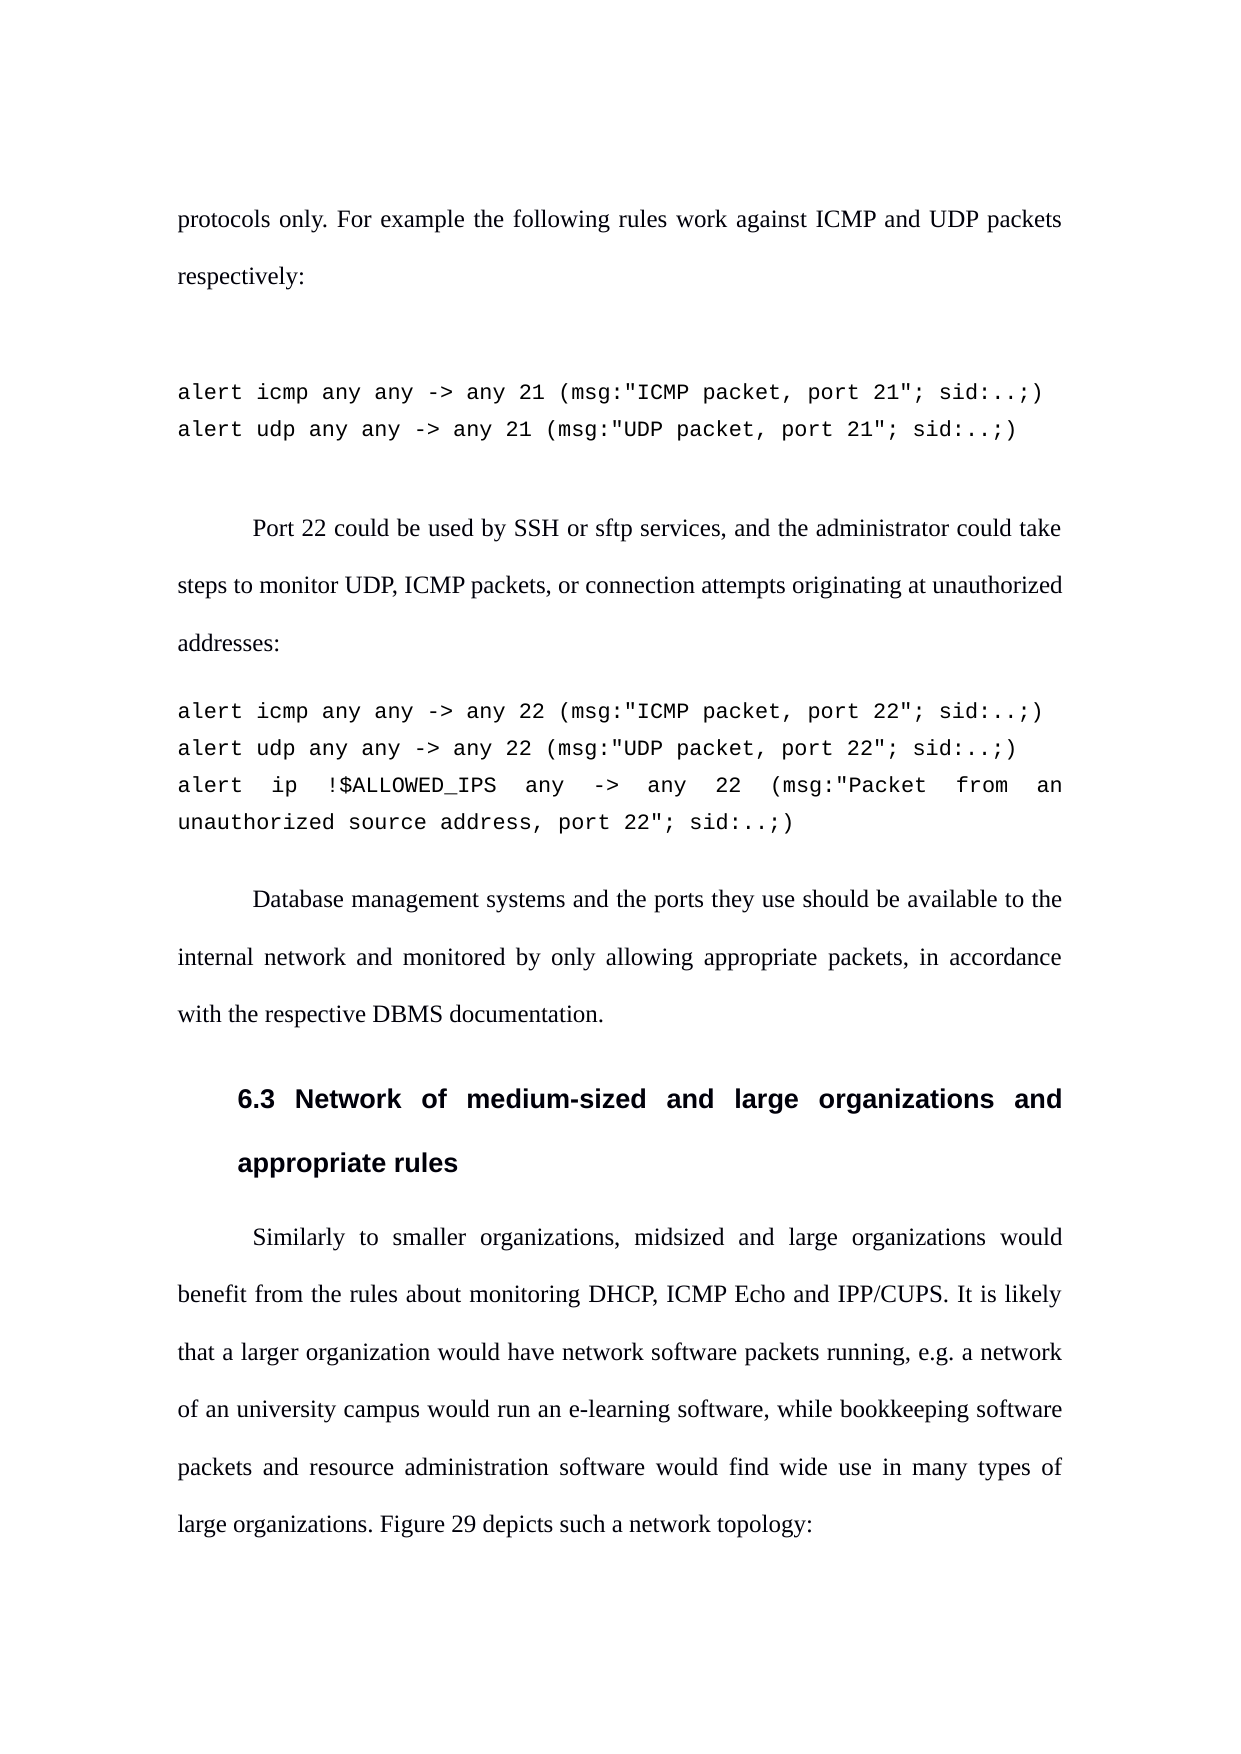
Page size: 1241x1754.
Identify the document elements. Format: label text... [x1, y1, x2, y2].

subtitle 6.3 Network of medium-sized and large organizations and appropriate rules [177, 1077, 1063, 1178]
text Similarly to smaller organizations, midsized and large organizations would benefit from the rules about monitoring DHCP, ICMP Echo and IPP/CUPS. It is likely that a larger organization would have network software packets running, e.g. a network of an university campus would run an e-learning software, while bookkeeping software packets and resource administration software would find wide use in many types of large organizations. Figure 29 depicts such a network topology: [177, 1222, 1063, 1538]
text protocols only. For example the following rules work against ICMP and UDP packets respectively: [177, 204, 1063, 290]
text alert udp any any -> any 21 (msg:"UDP packet, port 21"; sid:..;) [177, 418, 1063, 443]
text alert icmp any any -> any 22 (msg:"ICMP packet, port 22"; sid:..;) [177, 700, 1063, 725]
text alert ip !$ALLOWED_IPS any -> any 22 (msg:"Packet from an unauthorized source address, port 22"; sid:..;) [177, 774, 1063, 836]
text alert udp any any -> any 22 (msg:"UDP packet, port 22"; sid:..;) [177, 737, 1063, 762]
text Database management systems and the ports they use should be available to the internal network and monitored by only allowing appropriate packets, in accordance with the respective DBMS documentation. [177, 884, 1063, 1028]
text alert icmp any any -> any 21 (msg:"ICMP packet, port 21"; sid:..;) [177, 381, 1063, 406]
text Port 22 could be used by SSH or sftp services, and the administrator could take steps to monitor UDP, ICMP packets, or connection attempts originating at unauthorized addresses: [177, 513, 1063, 657]
